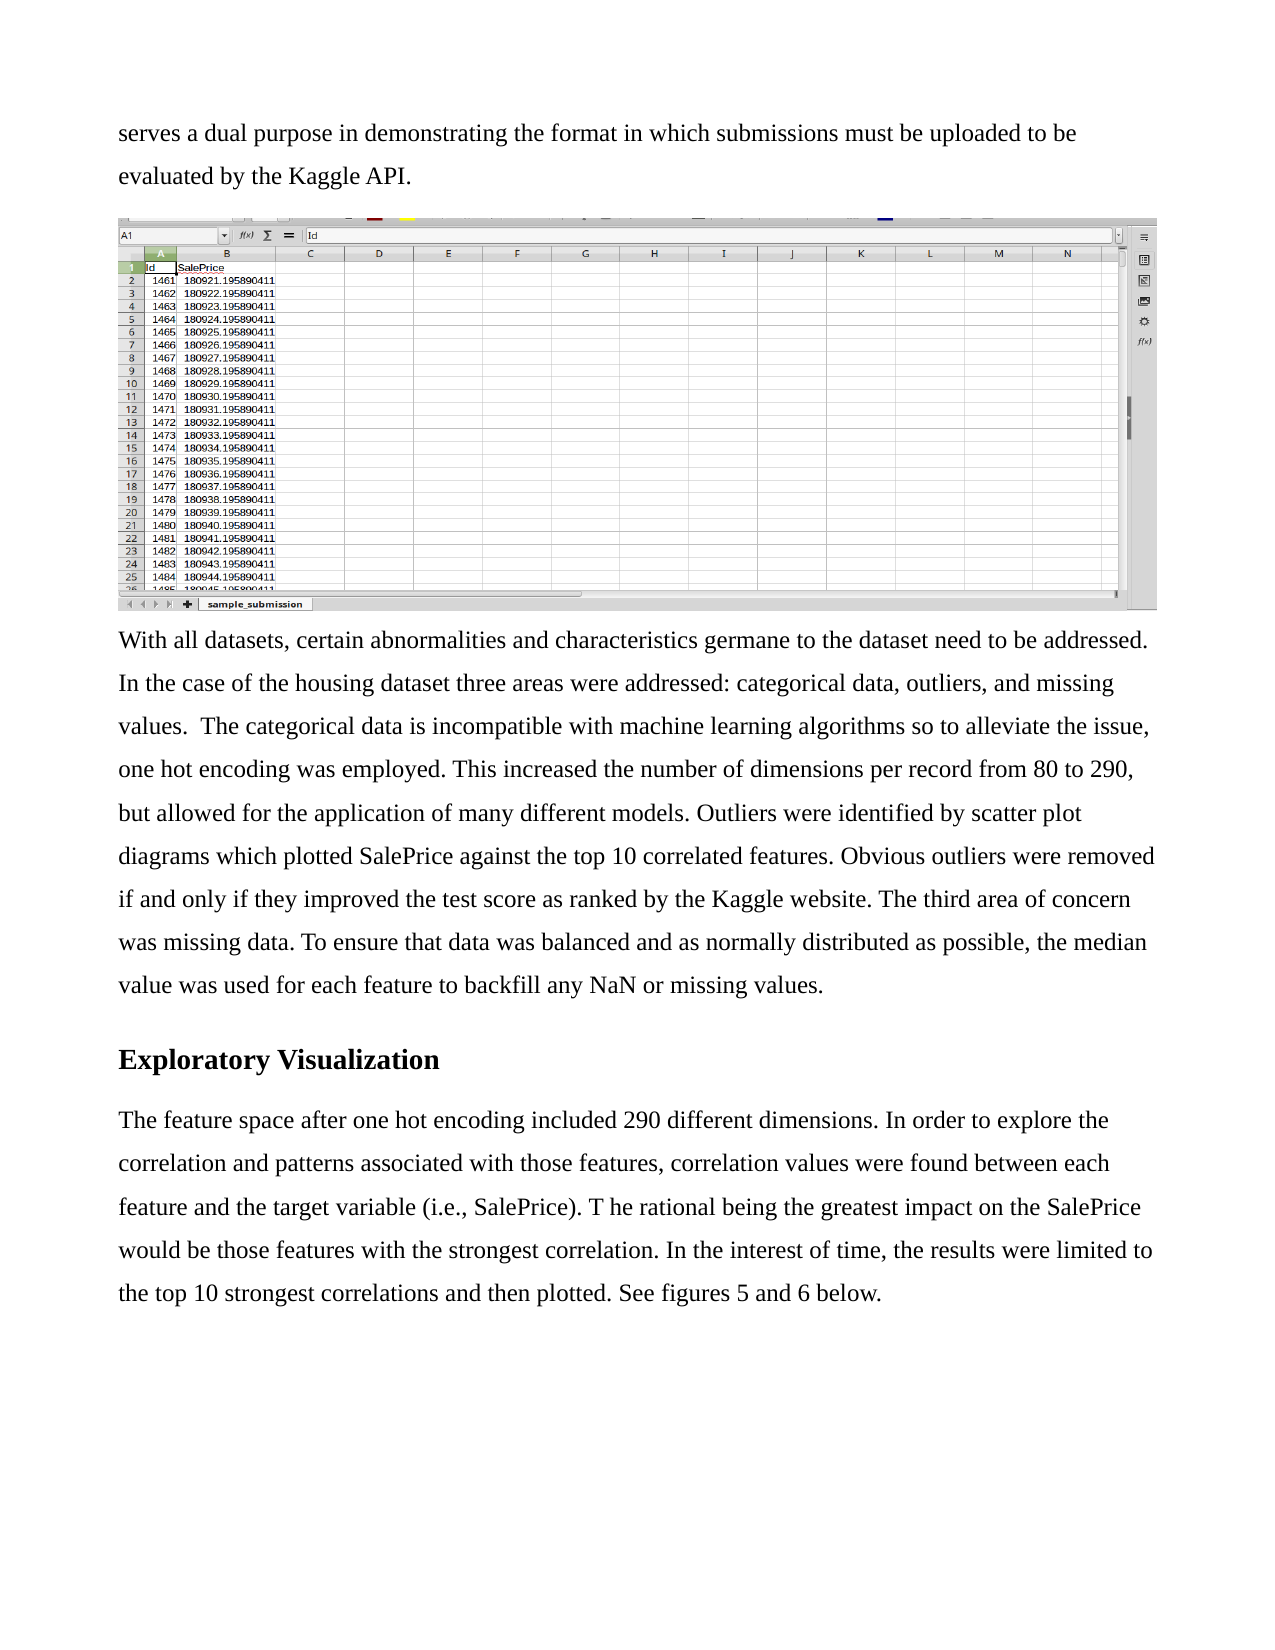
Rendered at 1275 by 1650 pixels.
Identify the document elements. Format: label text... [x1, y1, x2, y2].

text serves a dual purpose in demonstrating the format in which submissions must be uploaded to be evaluated by the Kaggle API. [118, 118, 1157, 190]
picture [118, 218, 1157, 611]
text With all datasets, certain abnormalities and characteristics germane to the dataset need to be addressed. In the case of the housing dataset three areas were addressed: categorical data, outliers, and missing values. The categorical data is incompatible with machine learning algorithms so to alleviate the issue, one hot encoding was employed. This increased the number of dimensions per record from 80 to 290, but allowed for the application of many different models. Outliers were identified by scatter plot diagrams which plotted SalePrice against the top 10 correlated features. Obvious outliers were removed if and only if they improved the test score as ranked by the Kaggle website. The third area of concern was missing data. To ensure that data was balanced and as normally distributed as possible, the median value was used for each feature to backfill any NaN or missing values. [118, 611, 1157, 999]
subtitle Exploratory Visualization [118, 1042, 1157, 1076]
text The feature space after one hot encoding included 290 different dimensions. In order to explore the correlation and patterns associated with those features, correlation values were found between each feature and the target variable (i.e., SalePrice). T he rational being the greatest impact on the SalePrice would be those features with the strongest correlation. In the interest of time, the results were limited to the top 10 strongest correlations and then plotted. See figures 5 and 6 below. [118, 1105, 1157, 1307]
